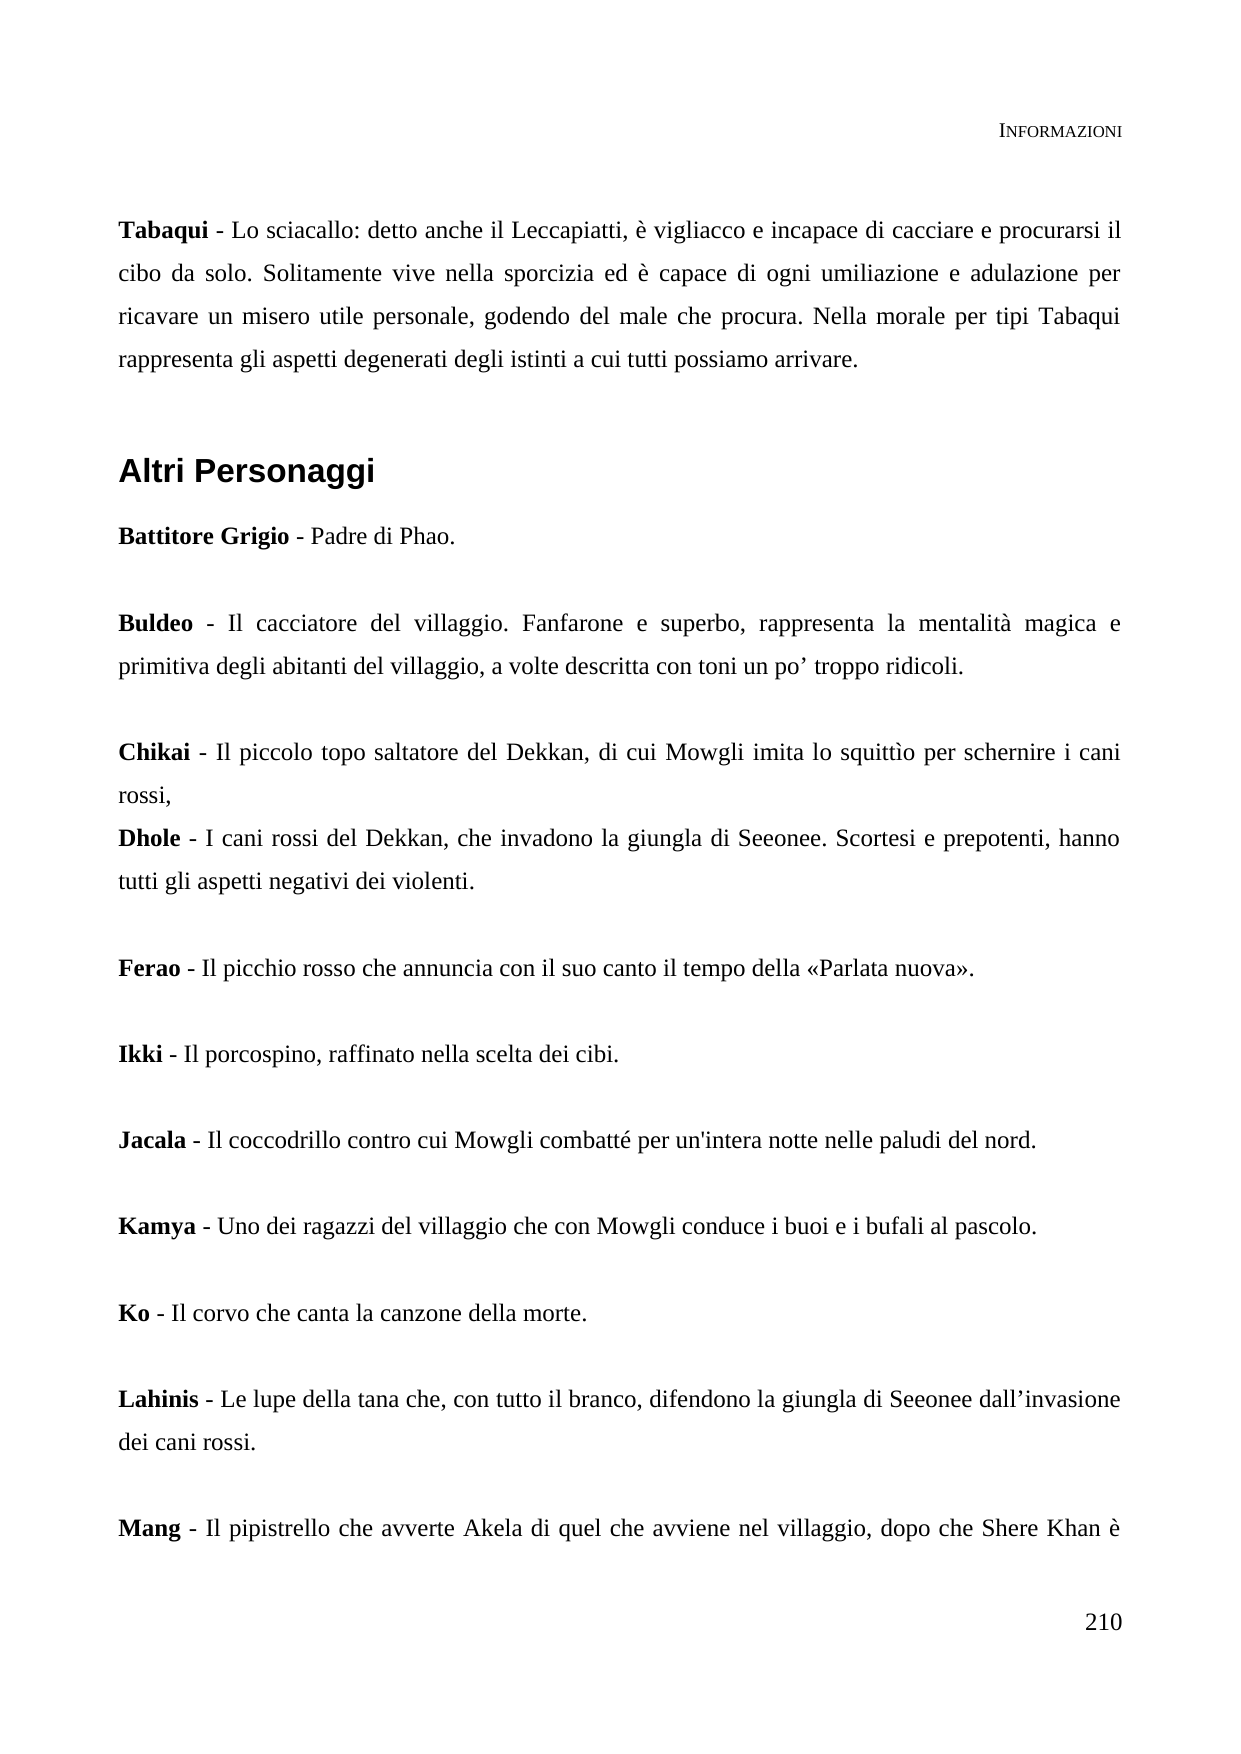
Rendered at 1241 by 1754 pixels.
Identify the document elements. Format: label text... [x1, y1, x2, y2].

text Chikai - Il piccolo topo saltatore del Dekkan, di cui Mowgli imita lo squittìo per schernire i cani rossi, [118, 737, 1122, 809]
text Buldeo - Il cacciatore del villaggio. Fanfarone e superbo, rappresenta la mentalità magica e primitiva degli abitanti del villaggio, a volte descritta con toni un po’ troppo ridicoli. [118, 608, 1122, 679]
text Battitore Grigio - Padre di Phao. [118, 521, 1122, 550]
text Ferao - Il picchio rosso che annuncia con il suo canto il tempo della «Parlata nuova». [118, 953, 1122, 981]
text Lahinis - Le lupe della tana che, con tutto il branco, difendono la giungla di Seeonee dall’invasione dei cani rossi. [118, 1384, 1122, 1456]
text Mang - Il pipistrello che avverte Akela di quel che avviene nel villaggio, dopo che Shere Khan è [118, 1513, 1122, 1542]
subtitle Altri Personaggi [118, 451, 1122, 490]
text Dhole - I cani rossi del Dekkan, che invadono la giungla di Seeonee. Scortesi e prepotenti, hanno tutti gli aspetti negativi dei violenti. [118, 823, 1122, 895]
text Ko - Il corvo che canta la canzone della morte. [118, 1298, 1122, 1326]
text Ikki - Il porcospino, raffinato nella scelta dei cibi. [118, 1039, 1122, 1068]
text Jacala - Il coccodrillo contro cui Mowgli combatté per un'intera notte nelle paludi del nord. [118, 1125, 1122, 1154]
text Kamya - Uno dei ragazzi del villaggio che con Mowgli conduce i buoi e i bufali al pascolo. [118, 1211, 1122, 1240]
text Tabaqui - Lo sciacallo: detto anche il Leccapiatti, è vigliacco e incapace di cacciare e procurarsi il cibo da solo. Solitamente vive nella sporcizia ed è capace di ogni umiliazione e adulazione per ricavare un misero utile personale, godendo del male che procura. Nella morale per tipi Tabaqui rappresenta gli aspetti degenerati degli istinti a cui tutti possiamo arrivare. [118, 215, 1122, 373]
